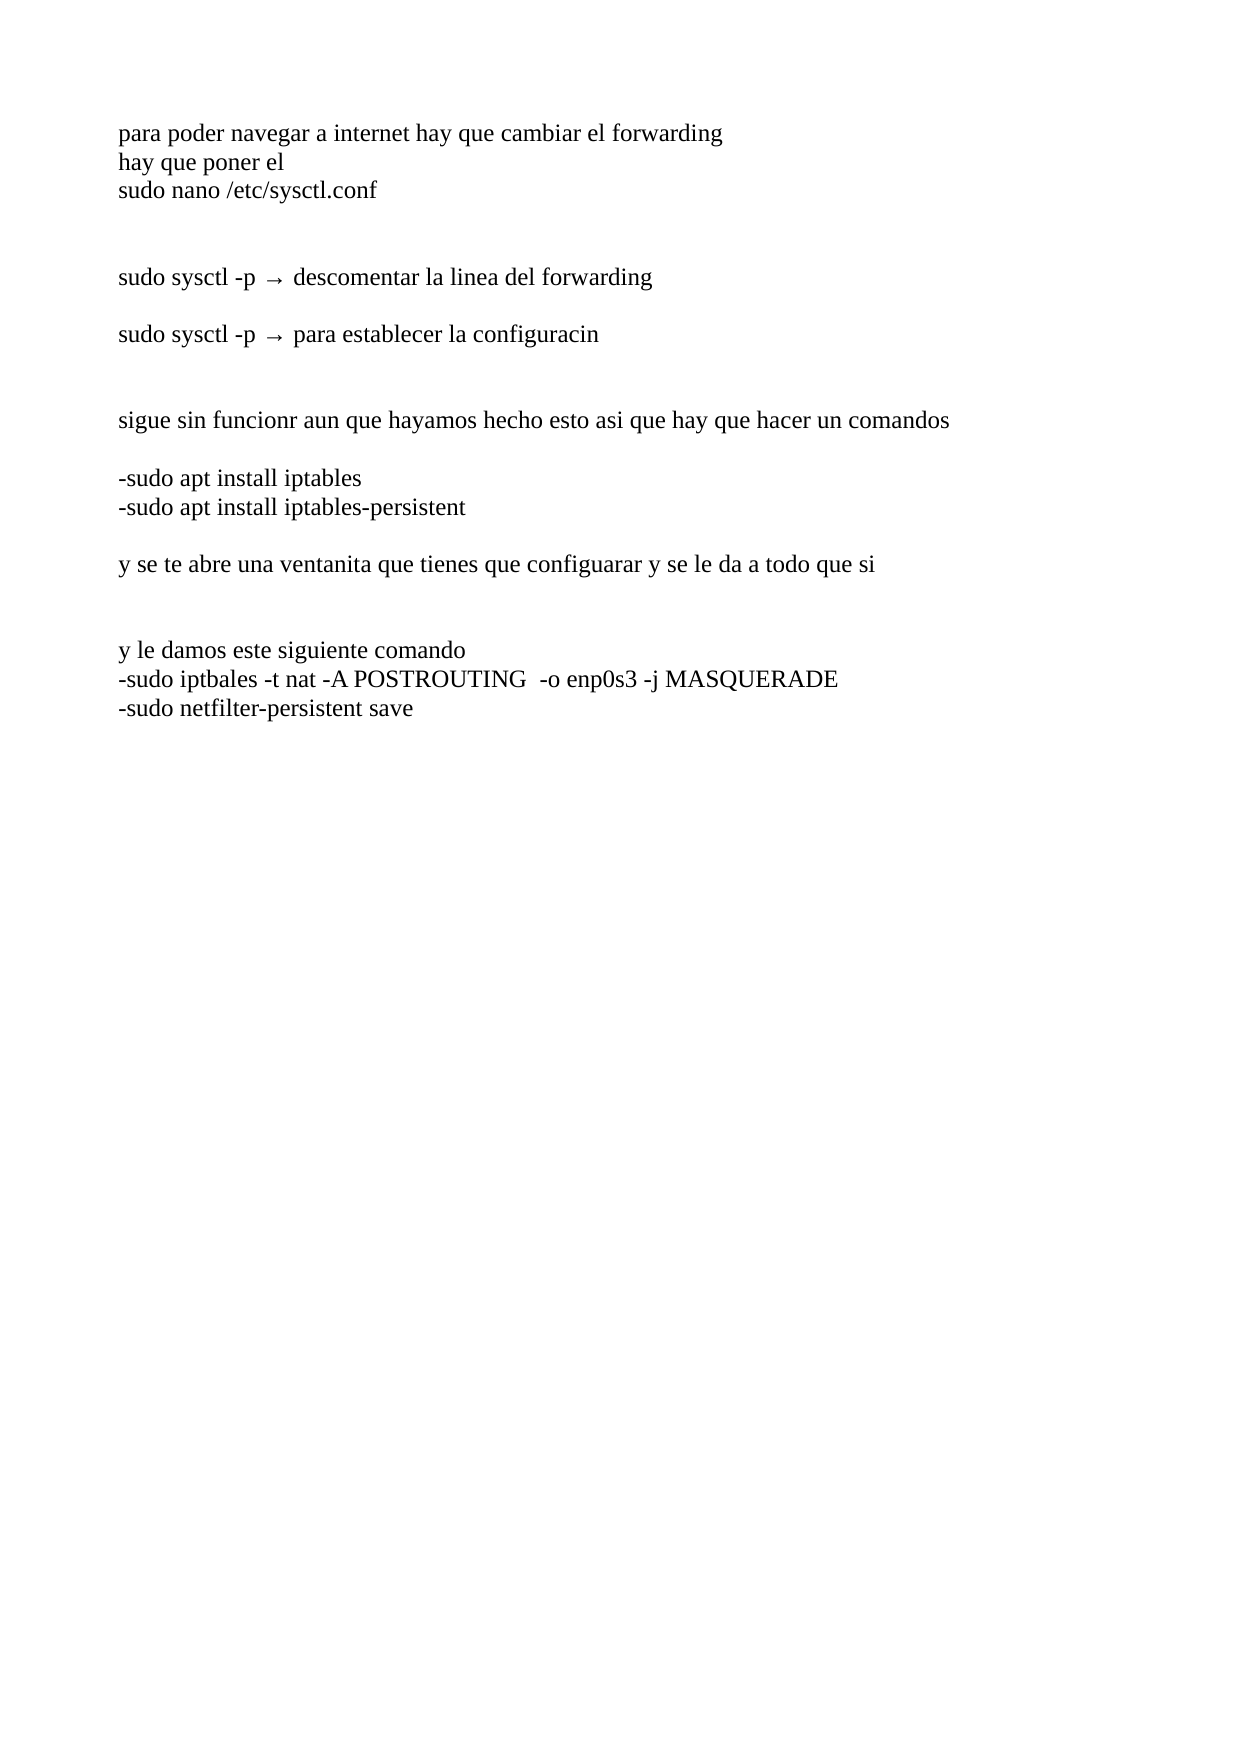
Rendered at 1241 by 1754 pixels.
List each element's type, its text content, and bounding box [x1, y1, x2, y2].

text para poder navegar a internet hay que cambiar el forwarding hay que poner el sudo nano /etc/sysctl.conf sudo sysctl -p → descomentar la linea del forwarding [118, 118, 1122, 291]
text -sudo apt install iptables-persistent [118, 492, 1122, 521]
text sigue sin funcionr aun que hayamos hecho esto asi que hay que hacer un comandos [118, 406, 1122, 434]
text -sudo apt install iptables [118, 463, 1122, 492]
text -sudo netfilter-persistent save [118, 693, 1122, 722]
text sudo sysctl -p → para establecer la configuracin [118, 319, 1122, 377]
text y se te abre una ventanita que tienes que configuarar y se le da a todo que si [118, 521, 1122, 578]
text y le damos este siguiente comando -sudo iptbales -t nat -A POSTROUTING -o enp0s3 -j MASQUERADE [118, 636, 1122, 693]
